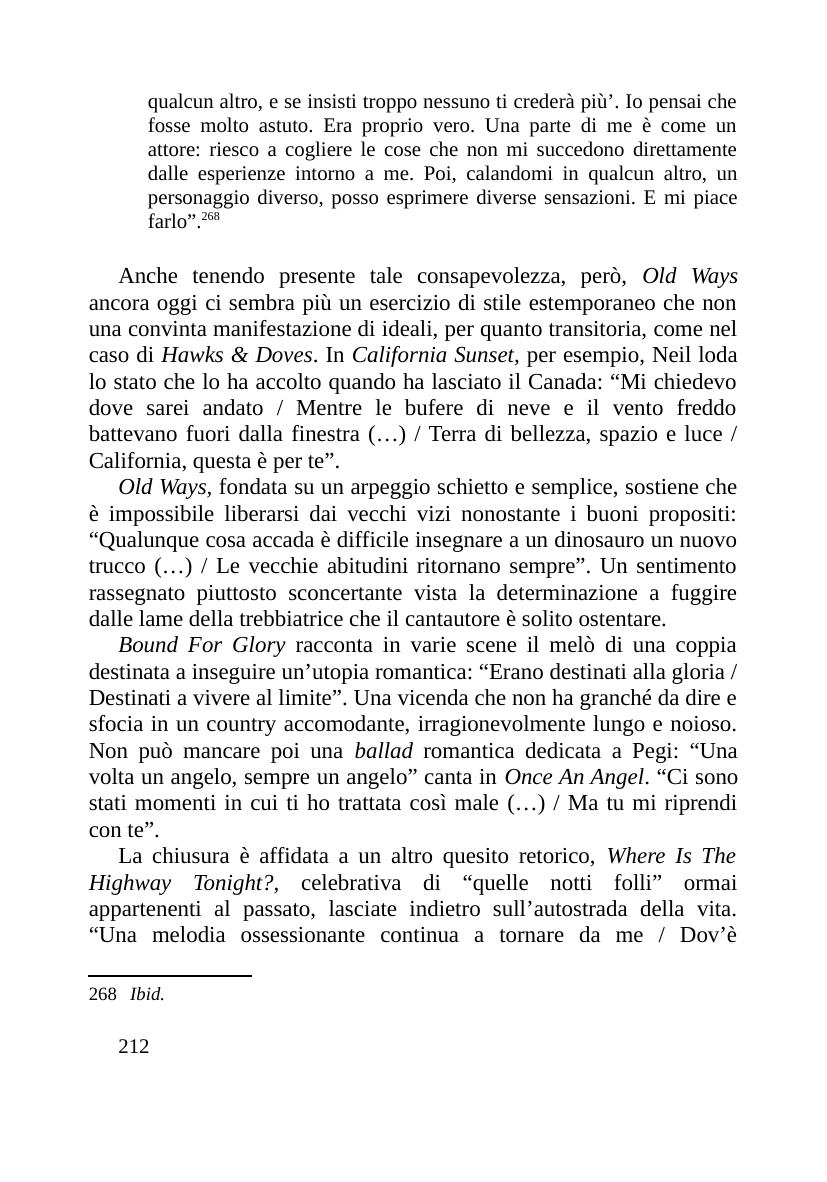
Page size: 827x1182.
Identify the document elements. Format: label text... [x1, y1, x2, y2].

text Anche tenendo presente tale consapevolezza, però, Old Ways ancora oggi ci sembra più un esercizio di stile estemporaneo che non una convinta manifestazione di ideali, per quanto transitoria, come nel caso di Hawks & Doves. In California Sunset, per esempio, Neil loda lo stato che lo ha accolto quando ha lasciato il Canada: “Mi chiedevo dove sarei andato / Mentre le bufere di neve e il vento freddo battevano fuori dalla finestra (…) / Terra di bellezza, spazio e luce / California, questa è per te”. [88, 262, 738, 473]
text Bound For Glory racconta in varie scene il melò di una coppia destinata a inseguire un’utopia romantica: “Erano destinati alla gloria / Destinati a vivere al limite”. Una vicenda che non ha granché da dire e sfocia in un country accomodante, irragionevolmente lungo e noioso. Non può mancare poi una ballad romantica dedicata a Pegi: “Una volta un angelo, sempre un angelo” canta in Once An Angel. “Ci sono stati momenti in cui ti ho trattata così male (…) / Ma tu mi riprendi con te”. [88, 631, 738, 842]
text Old Ways, fondata su un arpeggio schietto e semplice, sostiene che è impossibile liberarsi dai vecchi vizi nonostante i buoni propositi: “Qualunque cosa accada è difficile insegnare a un dinosauro un nuovo trucco (…) / Le vecchie abitudini ritornano sempre”. Un sentimento rassegnato piuttosto sconcertante vista la determinazione a fuggire dalle lame della trebbiatrice che il cantautore è solito ostentare. [88, 473, 738, 631]
text La chiusura è affidata a un altro quesito retorico, Where Is The Highway Tonight?, celebrativa di “quelle notti folli” ormai appartenenti al passato, lasciate indietro sull’autostrada della vita. “Una melodia ossessionante continua a tornare da me / Dov’è [88, 842, 738, 948]
text qualcun altro, e se insisti troppo nessuno ti crederà più’. Io pensai che fosse molto astuto. Era proprio vero. Una parte di me è come un attore: riesco a cogliere le cose che non mi succedono direttamente dalle esperienze intorno a me. Poi, calandomi in qualcun altro, un personaggio diverso, posso esprimere diverse sensazioni. E mi piace farlo”. [148, 88, 738, 233]
text Ibid. [88, 982, 738, 1004]
